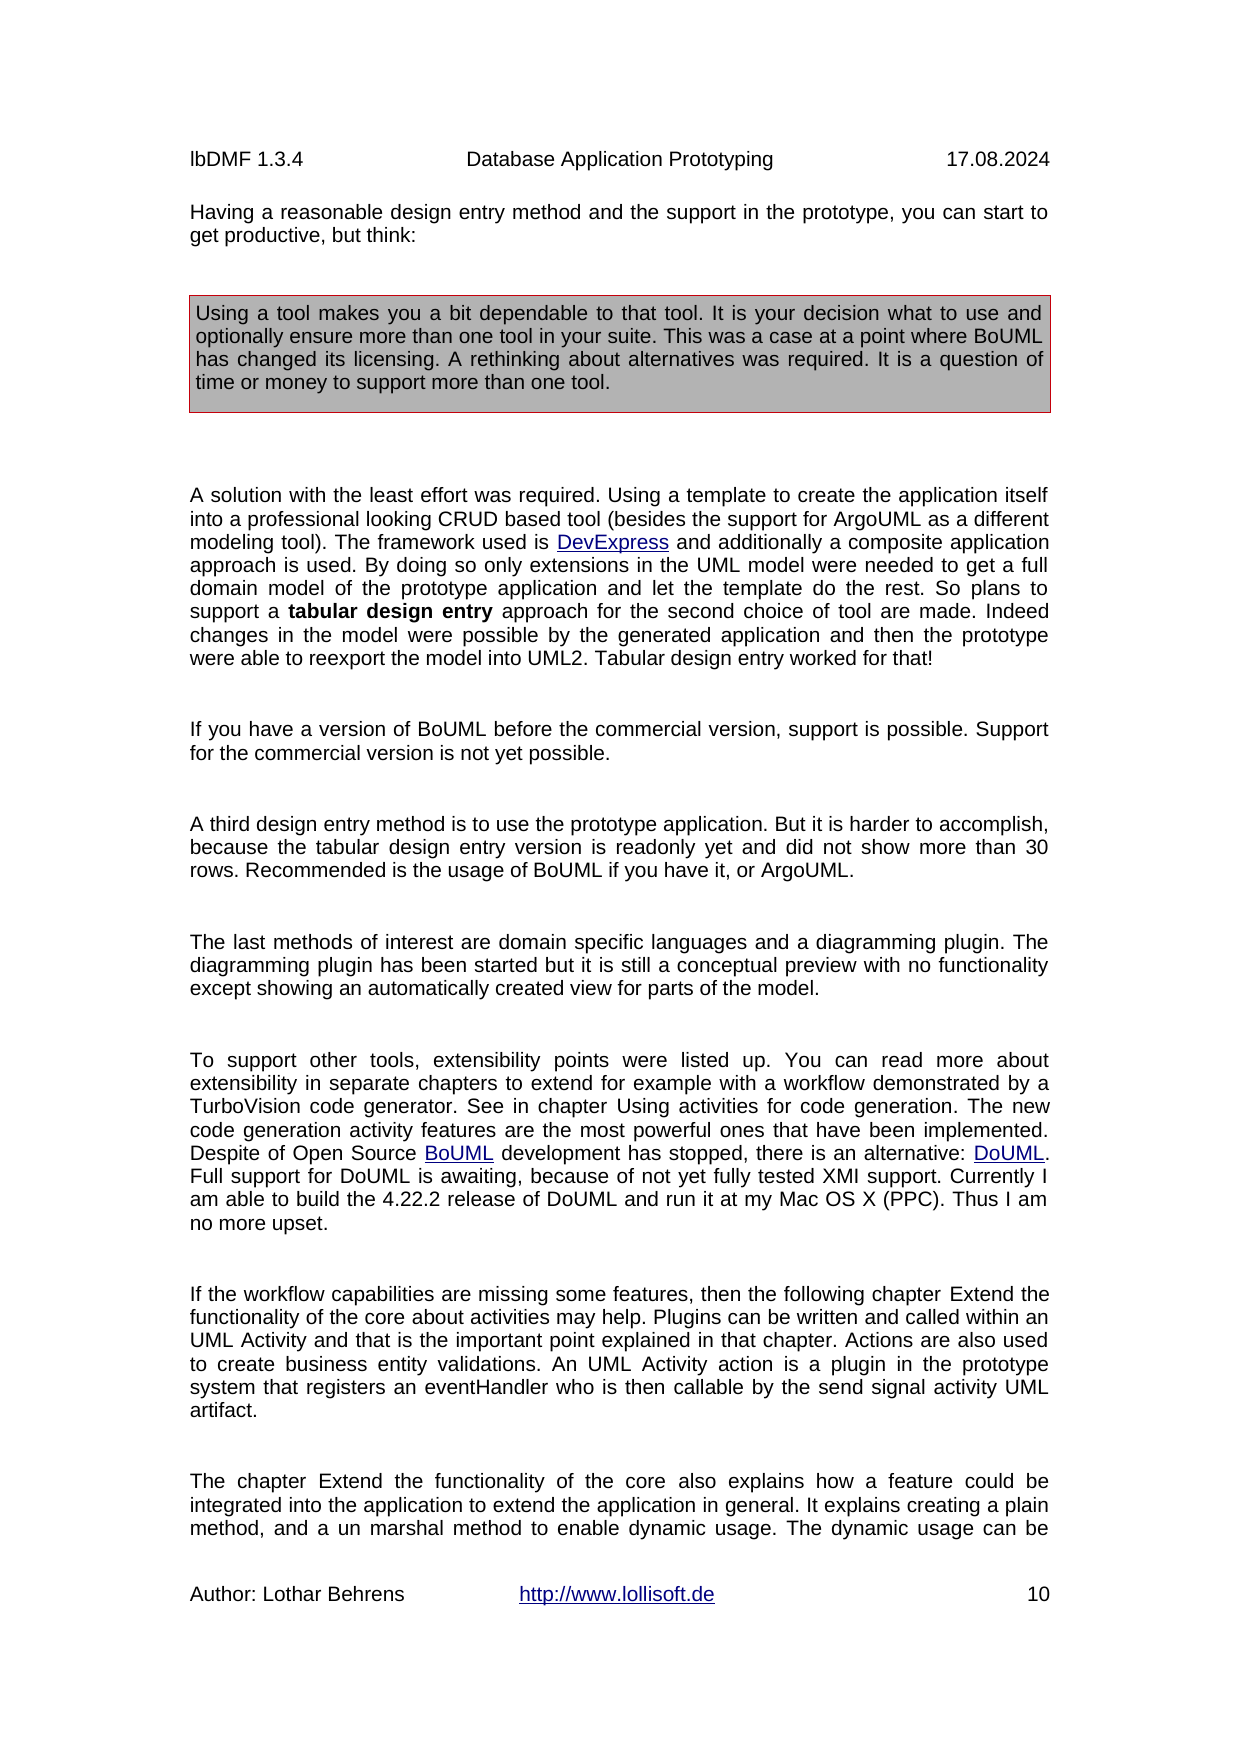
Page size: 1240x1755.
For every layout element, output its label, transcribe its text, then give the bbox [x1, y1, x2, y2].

text A third design entry method is to use the prototype application. But it is harder to accomplish, because the tabular design entry version is readonly yet and did not show more than 30 rows. Recommended is the usage of BoUML if you have it, or ArgoUML. [189, 813, 1050, 882]
text The chapter Extend the functionality of the core also explains how a feature could be integrated into the application to extend the application in general. It explains creating a plain method, and a un marshal method to enable dynamic usage. The dynamic usage can be [189, 1470, 1050, 1540]
text A solution with the least effort was required. Using a template to create the application itself into a professional looking CRUD based tool (besides the support for ArgoUML as a different modeling tool). The framework used is DevExpress and additionally a composite application approach is used. By doing so only extensions in the UML model were needed to get a full domain model of the prototype application and let the template do the rest. So plans to support a tabular design entry approach for the second choice of tool are made. Indeed changes in the model were possible by the generated application and then the prototype were able to reexport the model into UML2. Tabular design entry worked for that! [189, 484, 1050, 670]
text Having a reasonable design entry method and the support in the prototype, you can start to get productive, but think: [189, 201, 1050, 247]
table_header Using a tool makes you a bit dependable to that tool. It is your decision what to use and optionally ensure more than one tool in your suite. This was a case at a point where BoUML has changed its licensing. A rethinking about alternatives was required. It is a question of time or money to support more than one tool. [190, 296, 1050, 412]
text If you have a version of BoUML before the commercial version, support is possible. Support for the commercial version is not yet possible. [189, 718, 1050, 764]
text To support other tools, extensibility points were listed up. You can read more about extensibility in separate chapters to extend for example with a workflow demonstrated by a TurboVision code generator. See in chapter Using activities for code generation. The new code generation activity features are the most powerful ones that have been implemented. Despite of Open Source BoUML development has stopped, there is an alternative: DoUML. Full support for DoUML is awaiting, because of not yet fully tested XMI support. Currently I am able to build the 4.22.2 release of DoUML and run it at my Mac OS X (PPC). Thus I am no more upset. [189, 1048, 1050, 1234]
text The last methods of interest are domain specific languages and a diagramming plugin. The diagramming plugin has been started but it is still a conceptual preview with no functionality except showing an automatically created view for parts of the model. [189, 931, 1050, 1000]
text If the workflow capabilities are missing some features, then the following chapter Extend the functionality of the core about activities may help. Plugins can be written and called within an UML Activity and that is the important point explained in that chapter. Actions are also used to create business entity validations. An UML Activity action is a plugin in the prototype system that registers an eventHandler who is then callable by the send signal activity UML artifact. [189, 1282, 1050, 1422]
